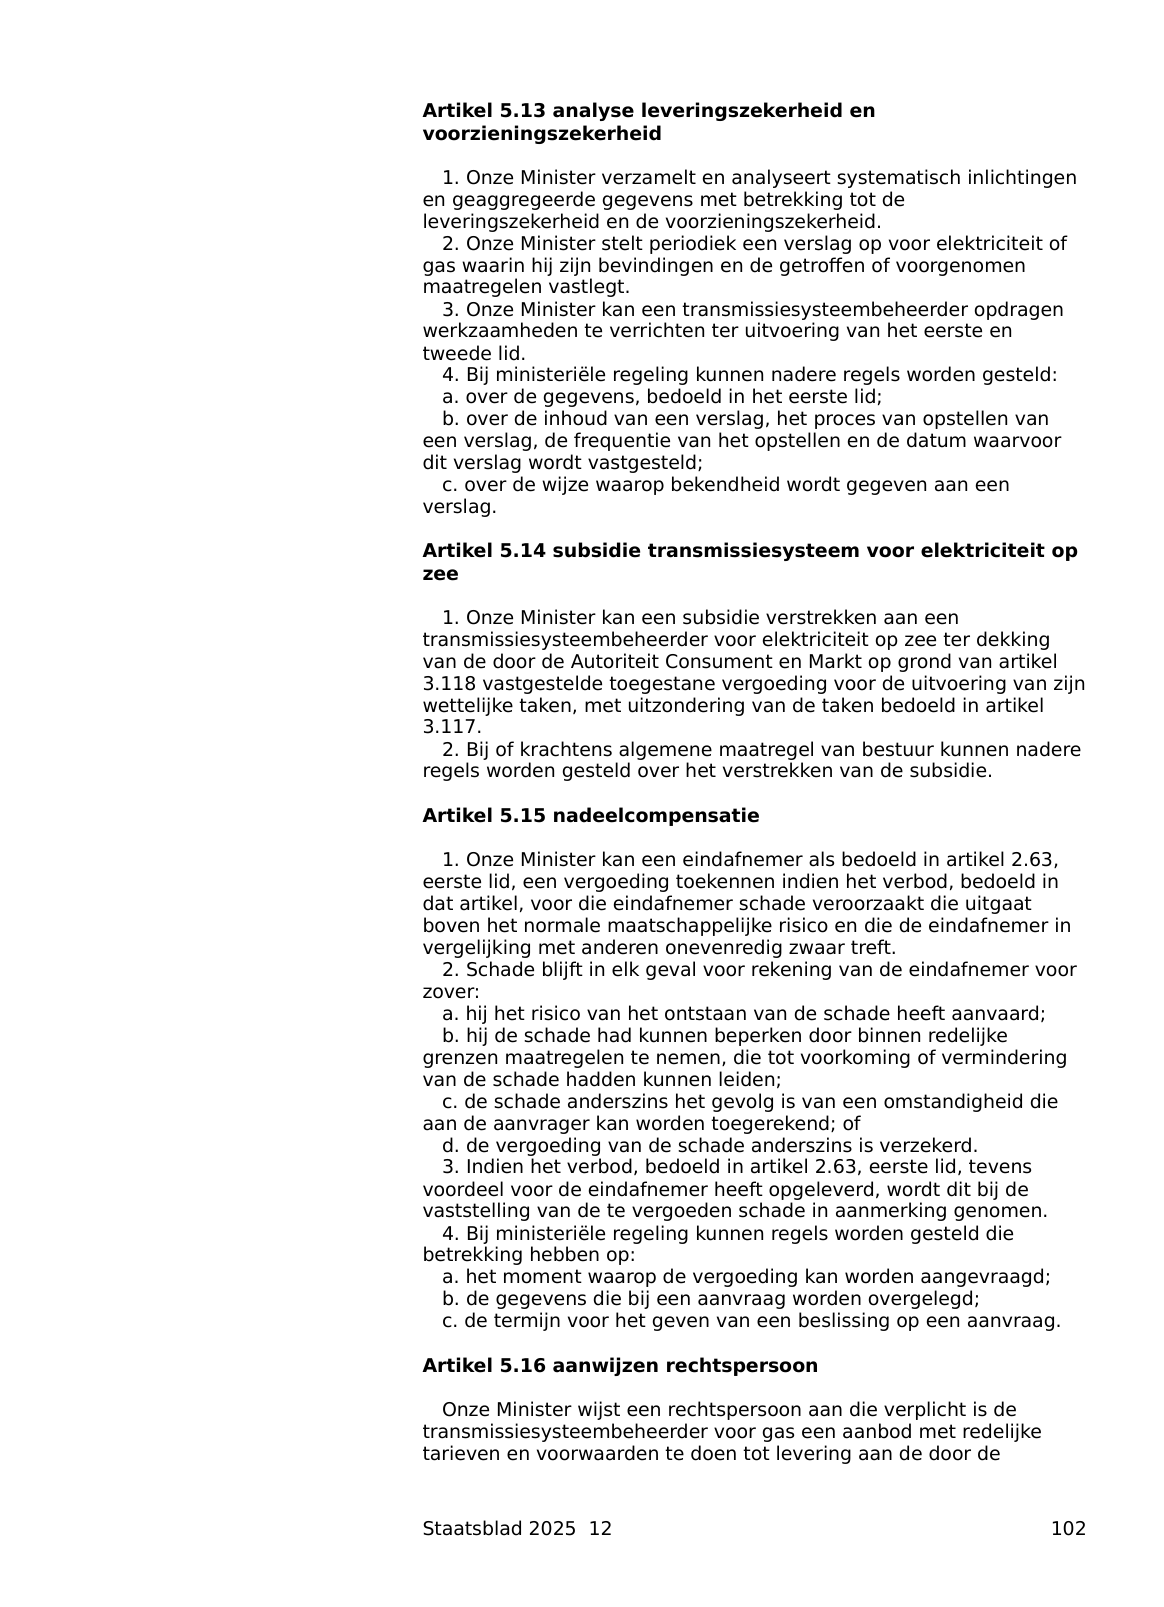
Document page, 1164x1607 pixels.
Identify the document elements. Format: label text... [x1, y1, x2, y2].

text 3. Onze Minister kan een transmissiesysteembeheerder opdragen werkzaamheden te verrichten ter uitvoering van het eerste en tweede lid. [422, 298, 1087, 364]
text b. over de inhoud van een verslag, het proces van opstellen van een verslag, de frequentie van het opstellen en de datum waarvoor dit verslag wordt vastgesteld; [422, 408, 1087, 474]
text 2. Schade blijft in elk geval voor rekening van de eindafnemer voor zover: [422, 959, 1087, 1003]
text a. hij het risico van het ontstaan van de schade heeft aanvaard; [422, 1003, 1087, 1024]
text 4. Bij ministeriële regeling kunnen regels worden gesteld die betrekking hebben op: [422, 1222, 1087, 1266]
text 1. Onze Minister verzamelt en analyseert systematisch inlichtingen en geaggregeerde gegevens met betrekking tot de leveringszekerheid en de voorzieningszekerheid. [422, 167, 1087, 232]
text 1. Onze Minister kan een subsidie verstrekken aan een transmissiesysteembeheerder voor elektriciteit op zee ter dekking van de door de Autoriteit Consument en Markt op grond van artikel 3.118 vastgestelde toegestane vergoeding voor de uitvoering van zijn wettelijke taken, met uitzondering van de taken bedoeld in artikel 3.117. [422, 607, 1087, 738]
subtitle Artikel 5.14 subsidie transmissiesysteem voor elektriciteit op zee [422, 540, 1087, 584]
text 2. Bij of krachtens algemene maatregel van bestuur kunnen nadere regels worden gesteld over het verstrekken van de subsidie. [422, 738, 1087, 782]
text 3. Indien het verbod, bedoeld in artikel 2.63, eerste lid, tevens voordeel voor de eindafnemer heeft opgeleverd, wordt dit bij de vaststelling van de te vergoeden schade in aanmerking genomen. [422, 1156, 1087, 1222]
text d. de vergoeding van de schade anderszins is verzekerd. [422, 1134, 1087, 1156]
text a. het moment waarop de vergoeding kan worden aangevraagd; [422, 1266, 1087, 1288]
text c. over de wijze waarop bekendheid wordt gegeven aan een verslag. [422, 474, 1087, 518]
subtitle Artikel 5.15 nadeelcompensatie [422, 804, 1087, 827]
text Onze Minister wijst een rechtspersoon aan die verplicht is de transmissiesysteembeheerder voor gas een aanbod met redelijke tarieven en voorwaarden te doen tot levering aan de door de [422, 1399, 1087, 1464]
subtitle Artikel 5.13 analyse leveringszekerheid en voorzieningszekerheid [422, 100, 1087, 144]
text 1. Onze Minister kan een eindafnemer als bedoeld in artikel 2.63, eerste lid, een vergoeding toekennen indien het verbod, bedoeld in dat artikel, voor die eindafnemer schade veroorzaakt die uitgaat boven het normale maatschappelijke risico en die de eindafnemer in vergelijking met anderen onevenredig zwaar treft. [422, 849, 1087, 959]
text b. de gegevens die bij een aanvraag worden overgelegd; [422, 1288, 1087, 1310]
text b. hij de schade had kunnen beperken door binnen redelijke grenzen maatregelen te nemen, die tot voorkoming of vermindering van de schade hadden kunnen leiden; [422, 1024, 1087, 1091]
text 4. Bij ministeriële regeling kunnen nadere regels worden gesteld: [422, 364, 1087, 386]
text c. de termijn voor het geven van een beslissing op een aanvraag. [422, 1310, 1087, 1332]
text 2. Onze Minister stelt periodiek een verslag op voor elektriciteit of gas waarin hij zijn bevindingen en de getroffen of voorgenomen maatregelen vastlegt. [422, 232, 1087, 298]
text a. over de gegevens, bedoeld in het eerste lid; [422, 386, 1087, 408]
subtitle Artikel 5.16 aanwijzen rechtspersoon [422, 1354, 1087, 1376]
text c. de schade anderszins het gevolg is van een omstandigheid die aan de aanvrager kan worden toegerekend; of [422, 1091, 1087, 1134]
